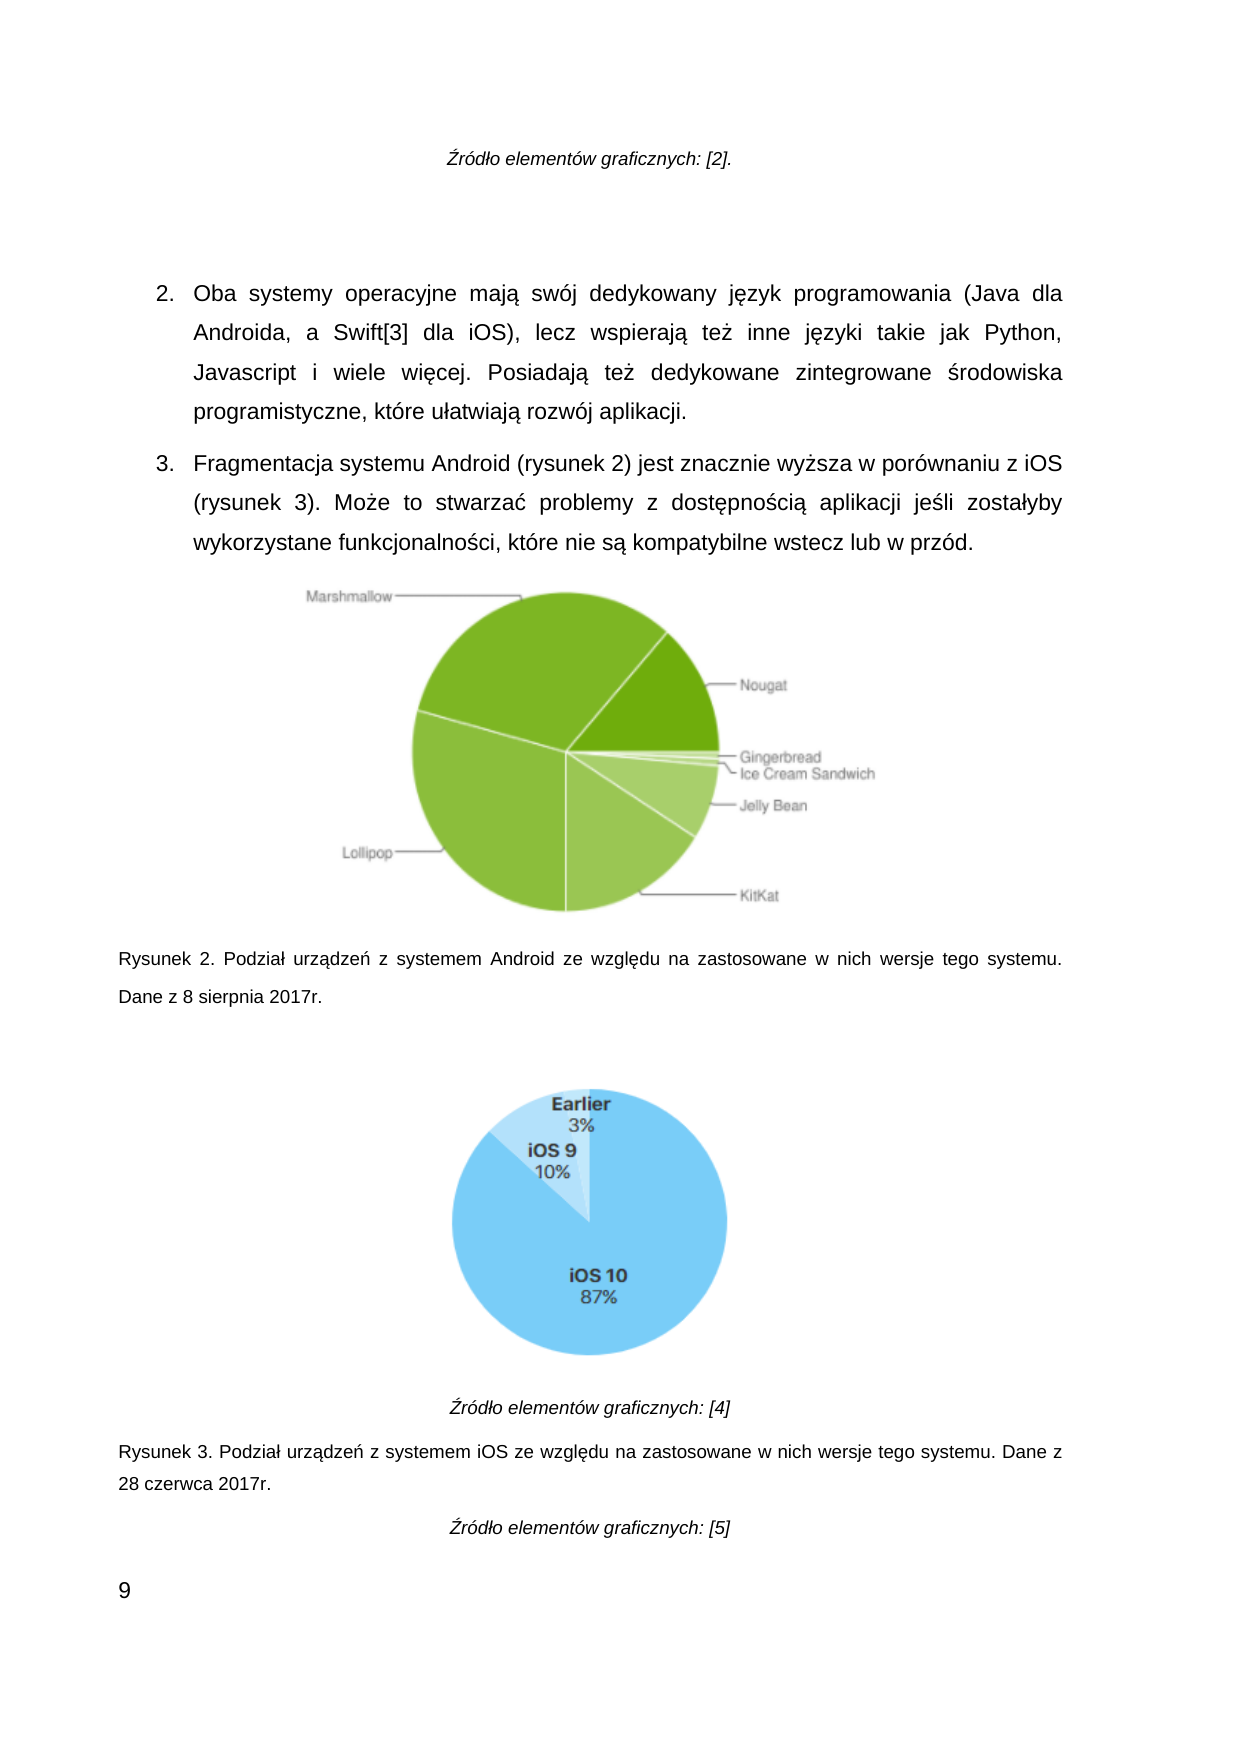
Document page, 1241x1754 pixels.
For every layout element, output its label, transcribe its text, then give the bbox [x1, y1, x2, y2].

text Źródło elementów graficznych: [2]. [118, 148, 1063, 169]
text Źródło elementów graficznych: [5] [118, 1517, 1063, 1538]
text Rysunek 3. Podział urządzeń z systemem iOS ze względu na zastosowane w nich wersje tego systemu. Dane z 28 czerwca 2017r. [118, 1441, 1063, 1494]
text Rysunek 2. Podział urządzeń z systemem Android ze względu na zastosowane w nich wersje tego systemu. Dane z 8 sierpnia 2017r. [118, 937, 1063, 1008]
picture [422, 1048, 759, 1386]
list Fragmentacja systemu Android (rysunek 2) jest znacznie wyższa w porównaniu z iOS (rysunek 3). Może to stwarzać problemy z dostępnością aplikacji jeśli zostałyby wykorzystane funkcjonalności, które nie są kompatybilne wstecz lub w przód. [156, 449, 1063, 555]
text Źródło elementów graficznych: [4] [118, 1033, 1063, 1418]
picture [294, 567, 887, 937]
list Oba systemy operacyjne mają swój dedykowany język programowania (Java dla Androida, a Swift[3] dla iOS), lecz wspierają też inne języki takie jak Python, Javascript i wiele więcej. Posiadają też dedykowane zintegrowane środowiska programistyczne, które ułatwiają rozwój aplikacji. [156, 280, 1063, 424]
